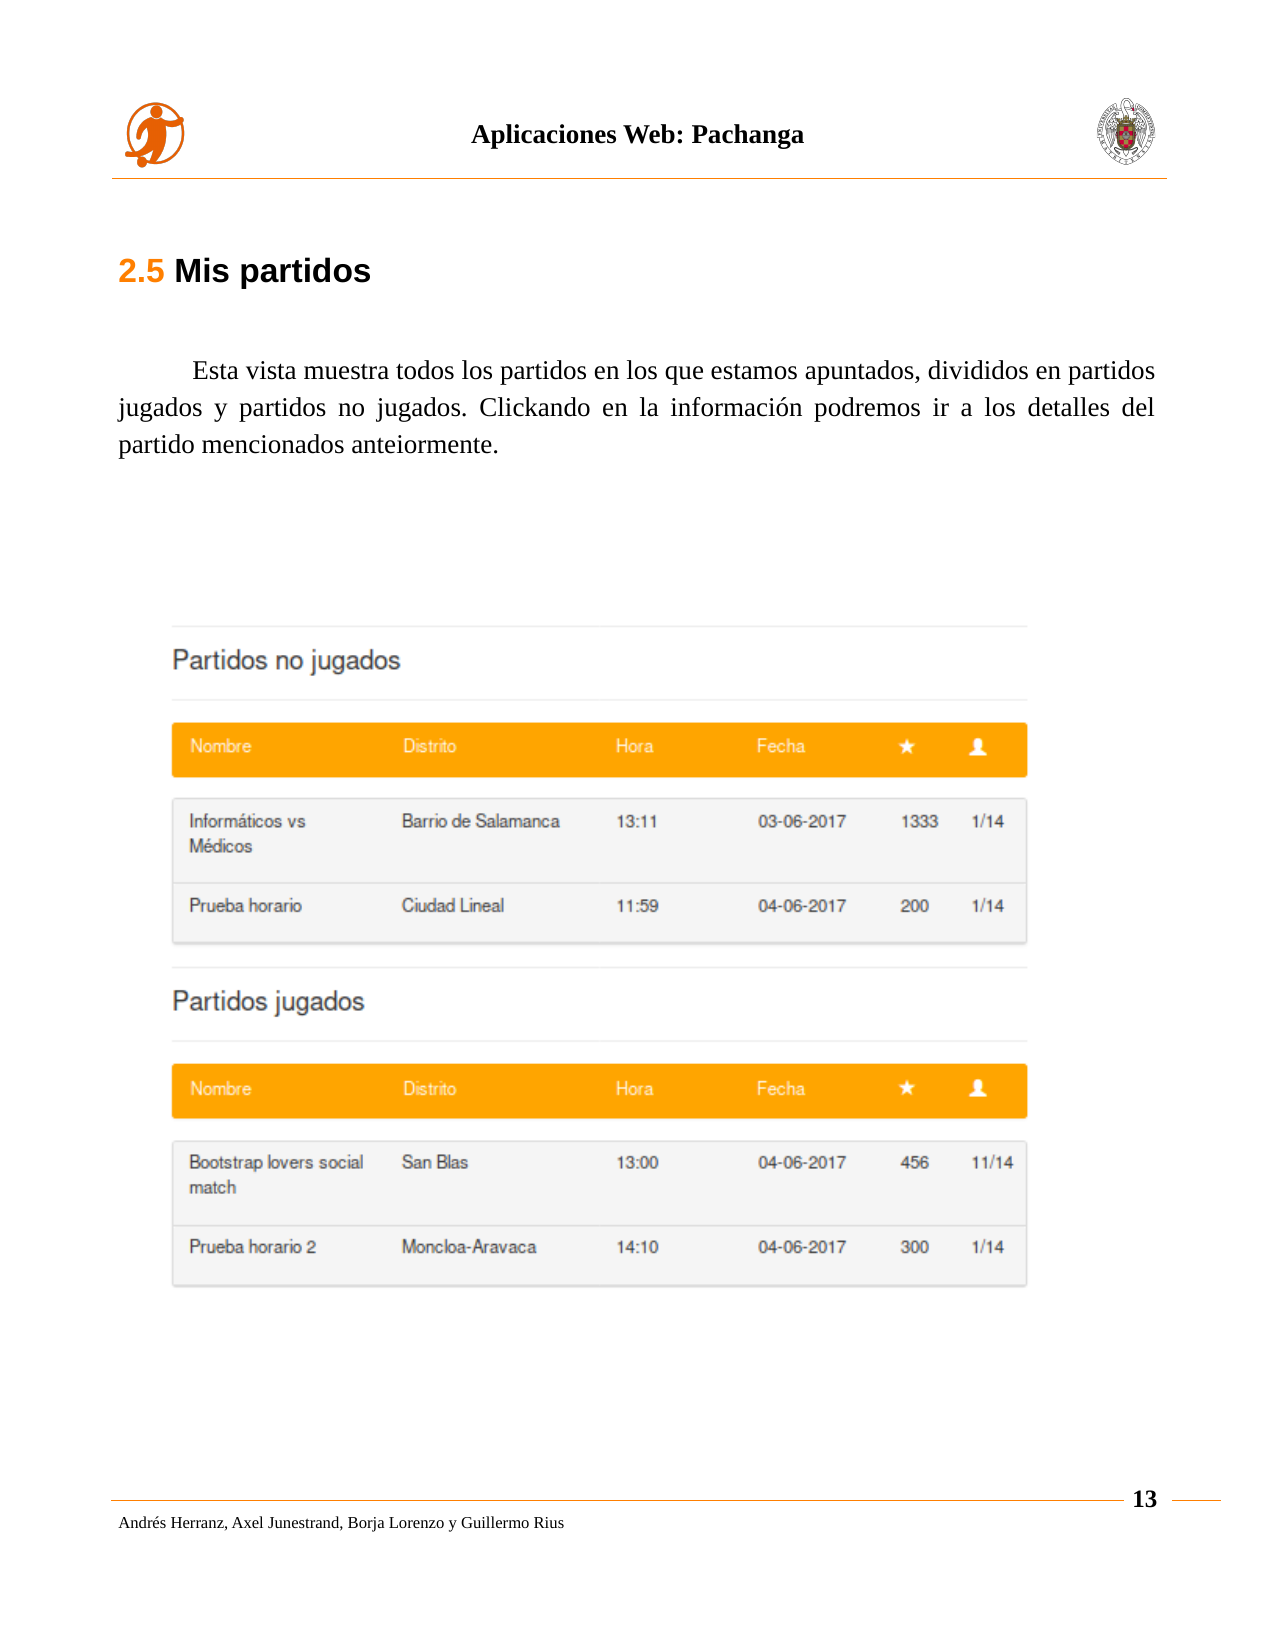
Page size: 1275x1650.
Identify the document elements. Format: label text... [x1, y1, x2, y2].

subtitle 2.5 Mis partidos [118, 251, 1157, 289]
picture [1095, 96, 1157, 167]
picture [155, 593, 1037, 1305]
picture [118, 94, 188, 178]
text Esta vista muestra todos los partidos en los que estamos apuntados, divididos en partidos jugados y partidos no jugados. Clickando en la información podremos ir a los detalles del partido mencionados anteiormente. [118, 354, 1157, 459]
